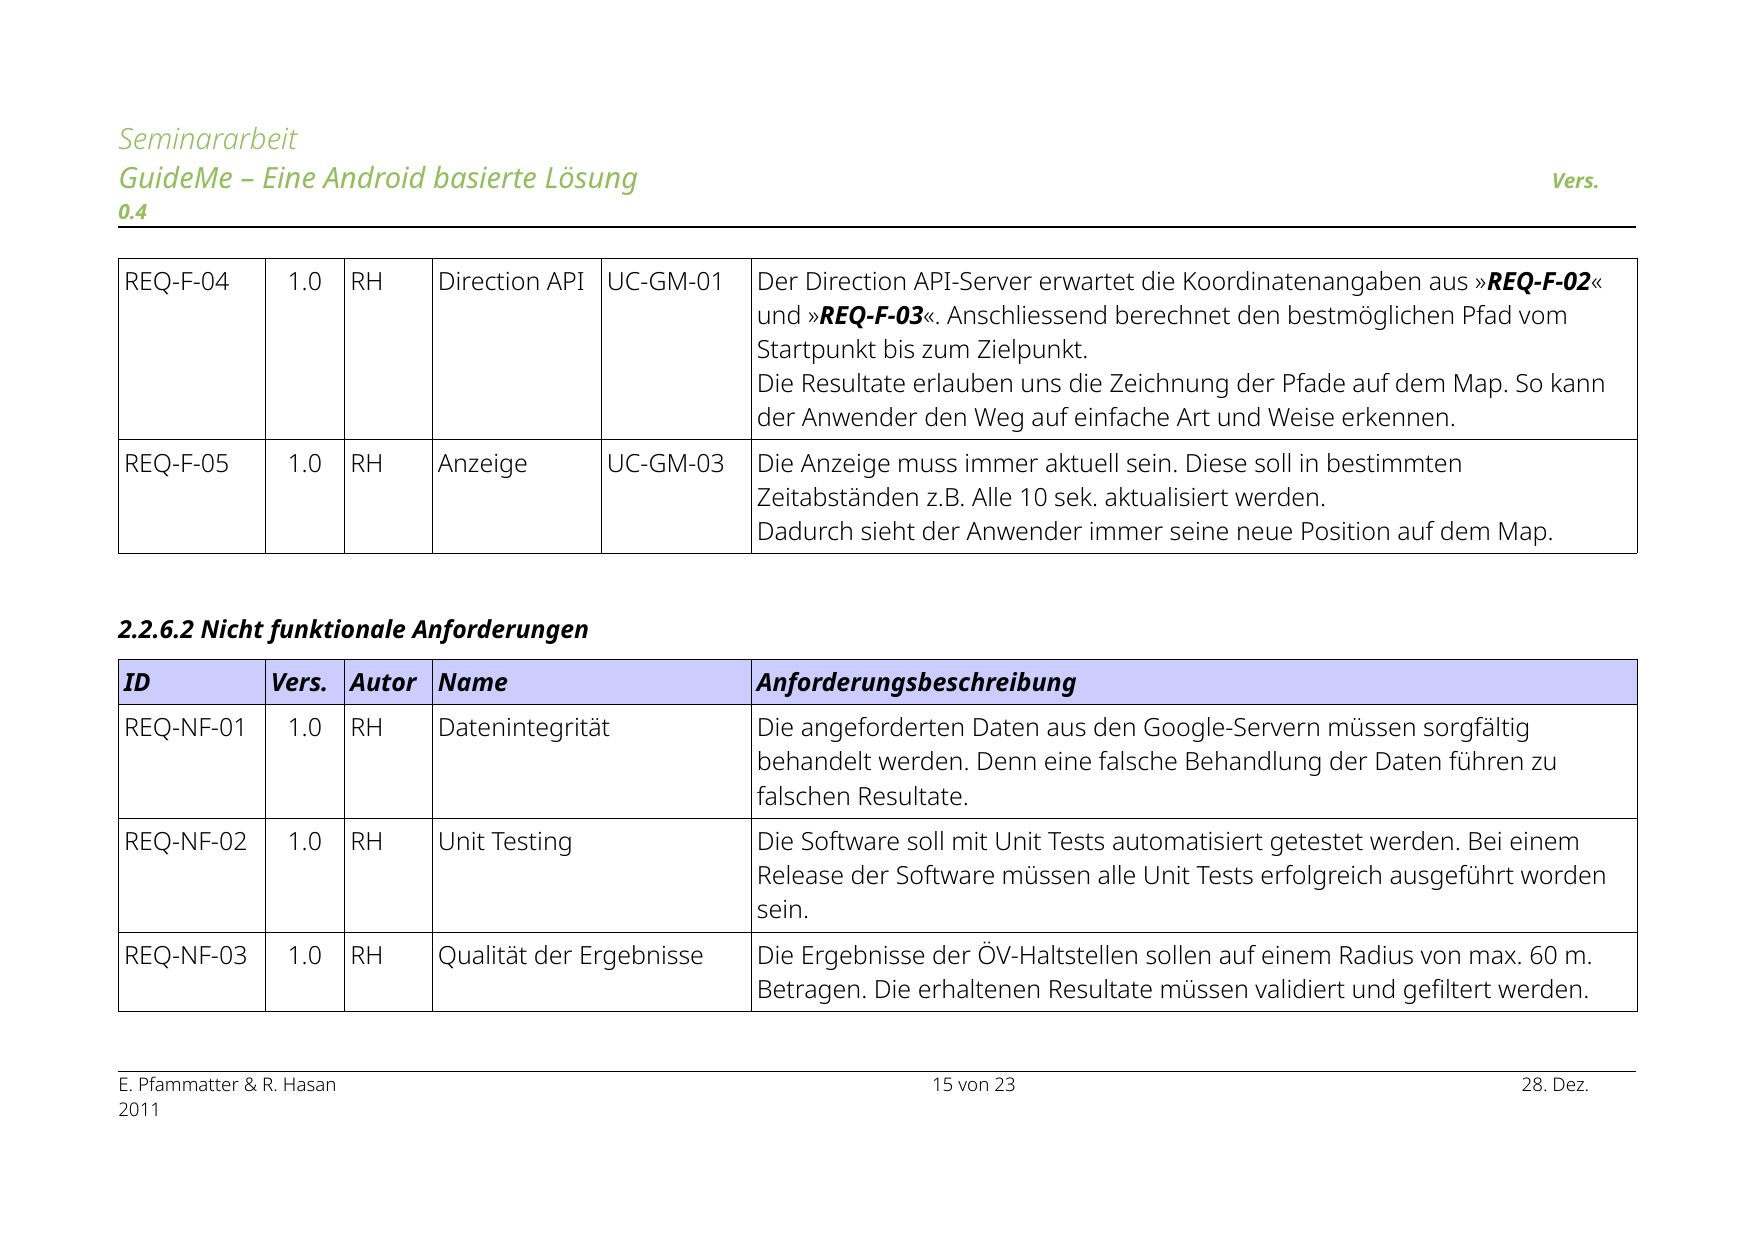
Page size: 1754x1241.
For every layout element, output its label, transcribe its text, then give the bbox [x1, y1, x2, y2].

table_cell Direction API [433, 259, 601, 439]
table_cell Die angeforderten Daten aus den Google-Servern müssen sorgfältig behandelt werden. Denn eine falsche Behandlung der Daten führen zu falschen Resultate. [752, 705, 1637, 818]
subtitle 2.2.6.2 Nicht funktionale Anforderungen [118, 612, 1636, 646]
table_cell REQ-NF-02 [119, 819, 265, 932]
table_cell Anzeige [433, 440, 601, 553]
table_cell 1.0 [266, 440, 344, 553]
table_header ID [119, 660, 265, 704]
table_header Anforderungsbeschreibung [752, 660, 1637, 704]
table_cell Unit Testing [433, 819, 751, 932]
table_cell 1.0 [266, 259, 344, 439]
table_cell REQ-F-04 [119, 259, 265, 439]
table_cell Die Software soll mit Unit Tests automatisiert getestet werden. Bei einem Release der Software müssen alle Unit Tests erfolgreich ausgeführt worden sein. [752, 819, 1637, 932]
table_cell Die Ergebnisse der ÖV-Haltstellen sollen auf einem Radius von max. 60 m. Betragen. Die erhaltenen Resultate müssen validiert und gefiltert werden. [752, 933, 1637, 1011]
table_cell 1.0 [266, 819, 344, 932]
table_cell RH [345, 259, 432, 439]
table_cell REQ-F-05 [119, 440, 265, 553]
table_cell Der Direction API-Server erwartet die Koordinatenangaben aus »REQ-F-02« und »REQ-F-03«. Anschliessend berechnet den bestmöglichen Pfad vom Startpunkt bis zum Zielpunkt. Die Resultate erlauben uns die Zeichnung der Pfade auf dem Map. So kann der Anwender den Weg auf einfache Art und Weise erkennen. [752, 259, 1637, 439]
table_cell REQ-NF-03 [119, 933, 265, 1011]
table_cell RH [345, 933, 432, 1011]
table_cell REQ-NF-01 [119, 705, 265, 818]
table_cell Die Anzeige muss immer aktuell sein. Diese soll in bestimmten Zeitabständen z.B. Alle 10 sek. aktualisiert werden. Dadurch sieht der Anwender immer seine neue Position auf dem Map. [752, 440, 1637, 553]
table_cell RH [345, 440, 432, 553]
table_cell 1.0 [266, 933, 344, 1011]
table_cell 1.0 [266, 705, 344, 818]
table_cell Datenintegrität [433, 705, 751, 818]
table_cell UC-GM-03 [602, 440, 751, 553]
table_header Autor [345, 660, 432, 704]
table_cell UC-GM-01 [602, 259, 751, 439]
table_cell RH [345, 819, 432, 932]
table_cell Qualität der Ergebnisse [433, 933, 751, 1011]
table_header Vers. [266, 660, 344, 704]
table_header Name [433, 660, 751, 704]
table_cell RH [345, 705, 432, 818]
